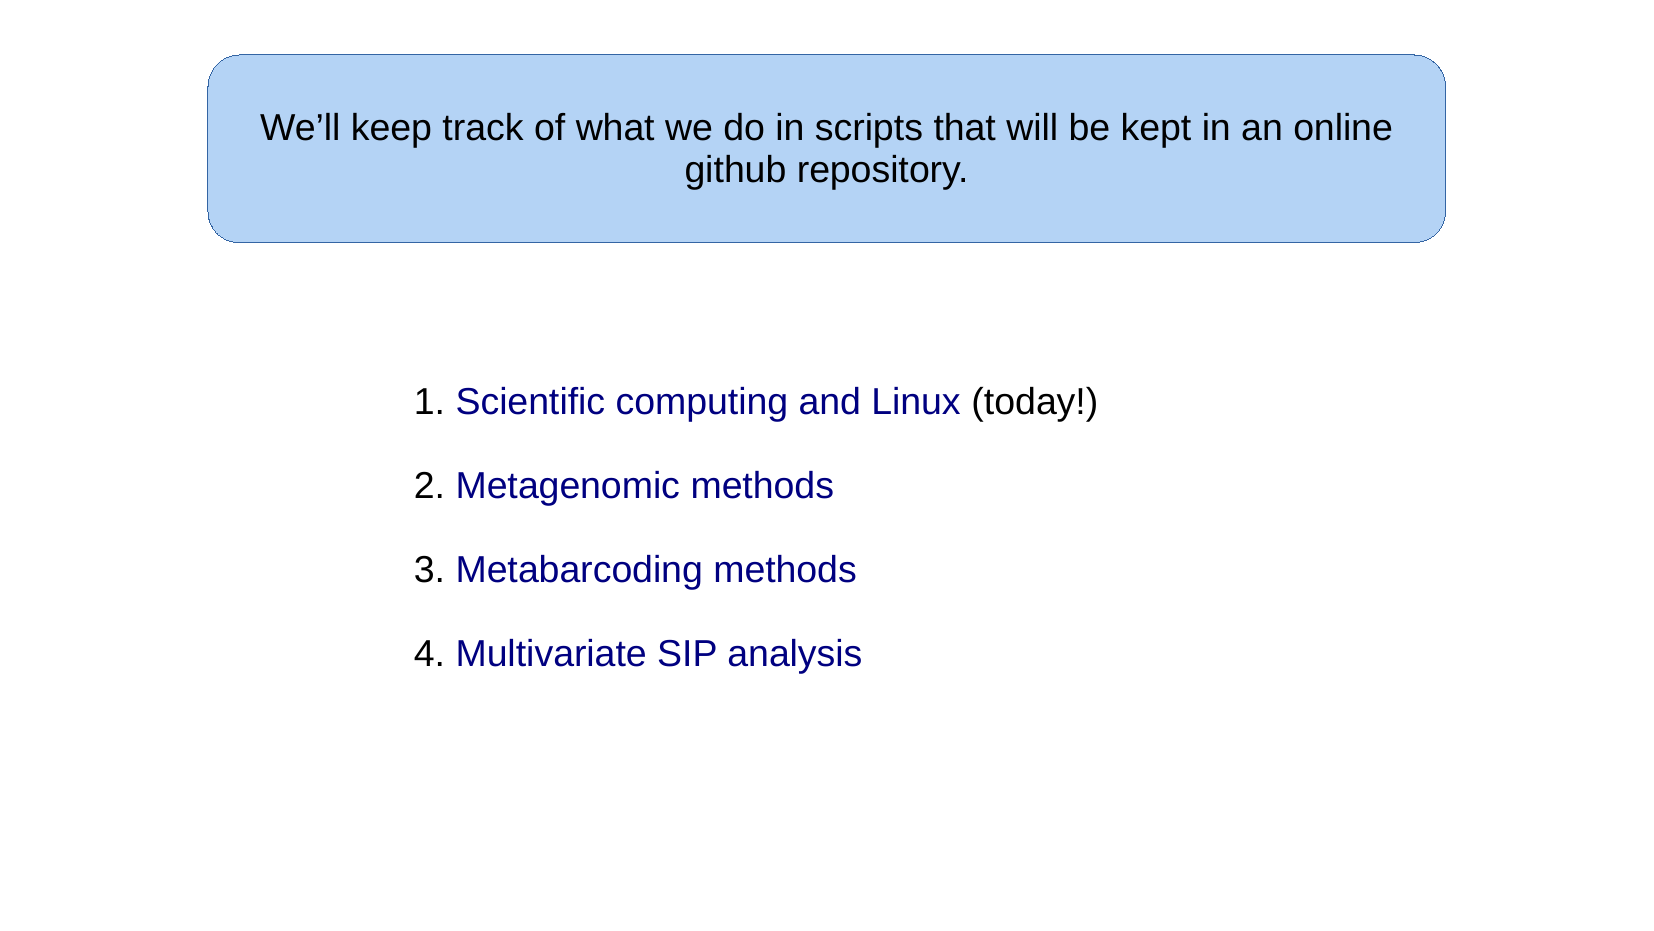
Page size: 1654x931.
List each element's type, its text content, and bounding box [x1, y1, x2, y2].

text_box We’ll keep track of what we do in scripts that will be kept in an online github repository. [207, 54, 1446, 243]
text_box 1. Scientific computing and Linux (today!) 2. Metagenomic methods 3. Metabarcoding methods 4. Multivariate SIP analysis [399, 373, 1193, 683]
